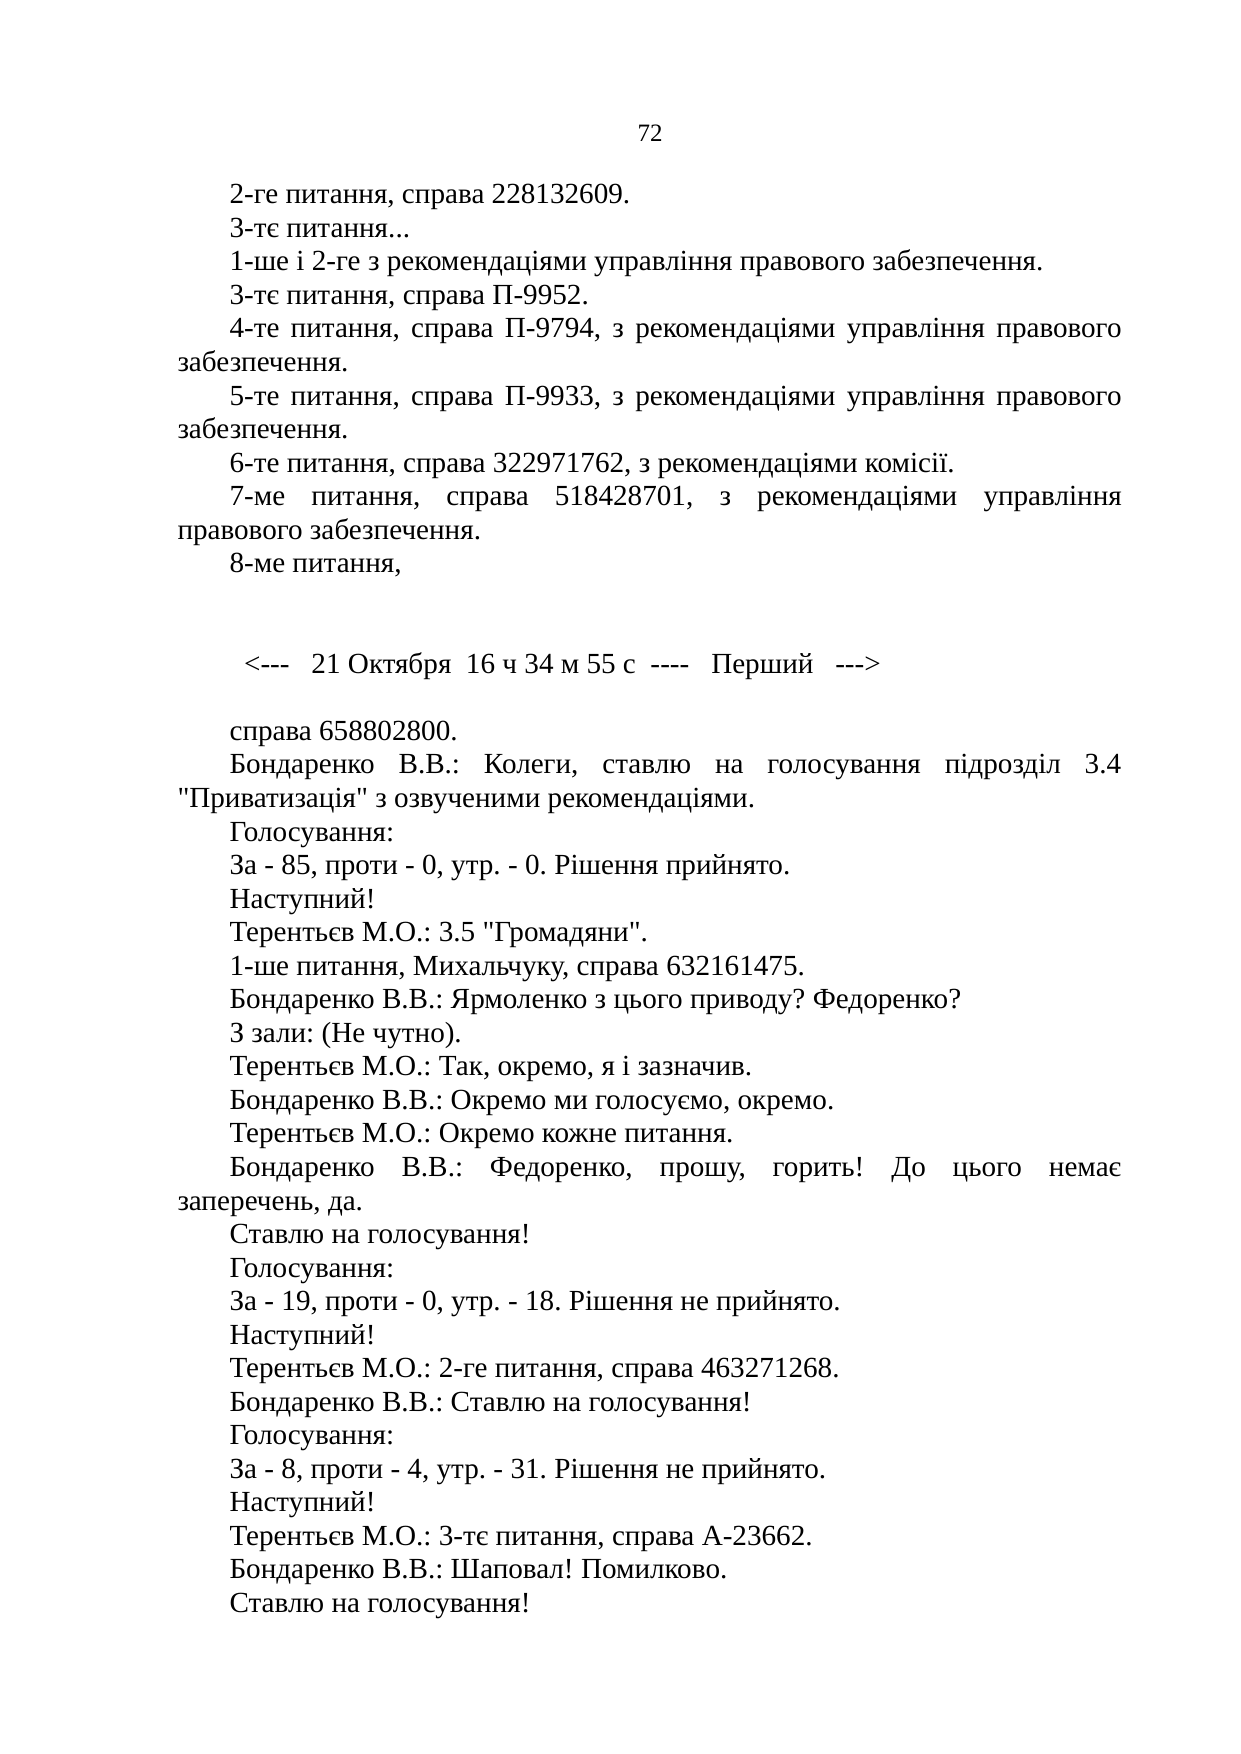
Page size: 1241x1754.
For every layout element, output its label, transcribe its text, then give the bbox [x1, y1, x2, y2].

text <--- 21 Октября 16 ч 34 м 55 с ---- Перший ---> [177, 646, 1122, 679]
text За - 8, проти - 4, утр. - 31. Рішення не прийнято. [177, 1451, 1122, 1484]
text 7-ме питання, справа 518428701, з рекомендаціями управління правового забезпечення. [177, 478, 1122, 545]
text Ставлю на голосування! [177, 1216, 1122, 1250]
text Бондаренко В.В.: Федоренко, прошу, горить! До цього немає заперечень, да. [177, 1149, 1122, 1216]
text 8-ме питання, [177, 545, 1122, 579]
text За - 19, проти - 0, утр. - 18. Рішення не прийнято. [177, 1283, 1122, 1317]
text Голосування: [177, 1417, 1122, 1451]
text справа 658802800. [177, 713, 1122, 747]
text Терентьєв М.О.: 3.5 "Громадяни". [177, 914, 1122, 948]
text Наступний! [177, 881, 1122, 914]
text Терентьєв М.О.: Окремо кожне питання. [177, 1116, 1122, 1149]
text 1-ше і 2-ге з рекомендаціями управління правового забезпечення. [177, 243, 1122, 277]
text Голосування: [177, 1250, 1122, 1283]
text Бондаренко В.В.: Колеги, ставлю на голосування підрозділ 3.4 "Приватизація" з озвученими рекомендаціями. [177, 747, 1122, 814]
text Терентьєв М.О.: 2-ге питання, справа 463271268. [177, 1350, 1122, 1384]
text Ставлю на голосування! [177, 1585, 1122, 1619]
text 6-те питання, справа 322971762, з рекомендаціями комісії. [177, 445, 1122, 478]
text Наступний! [177, 1317, 1122, 1350]
text Бондаренко В.В.: Ярмоленко з цього приводу? Федоренко? [177, 981, 1122, 1015]
text За - 85, проти - 0, утр. - 0. Рішення прийнято. [177, 847, 1122, 881]
text Терентьєв М.О.: 3-тє питання, справа А-23662. [177, 1518, 1122, 1552]
text Бондаренко В.В.: Шаповал! Помилково. [177, 1552, 1122, 1585]
text 5-те питання, справа П-9933, з рекомендаціями управління правового забезпечення. [177, 378, 1122, 445]
text Голосування: [177, 814, 1122, 847]
text Терентьєв М.О.: Так, окремо, я і зазначив. [177, 1048, 1122, 1082]
text Наступний! [177, 1484, 1122, 1518]
text 2-ге питання, справа 228132609. [177, 176, 1122, 210]
text Бондаренко В.В.: Окремо ми голосуємо, окремо. [177, 1082, 1122, 1116]
text Бондаренко В.В.: Ставлю на голосування! [177, 1384, 1122, 1417]
text З зали: (Не чутно). [177, 1015, 1122, 1048]
text 1-ше питання, Михальчуку, справа 632161475. [177, 948, 1122, 981]
text 3-тє питання, справа П-9952. [177, 277, 1122, 311]
text 4-те питання, справа П-9794, з рекомендаціями управління правового забезпечення. [177, 311, 1122, 378]
text 3-тє питання... [177, 210, 1122, 243]
